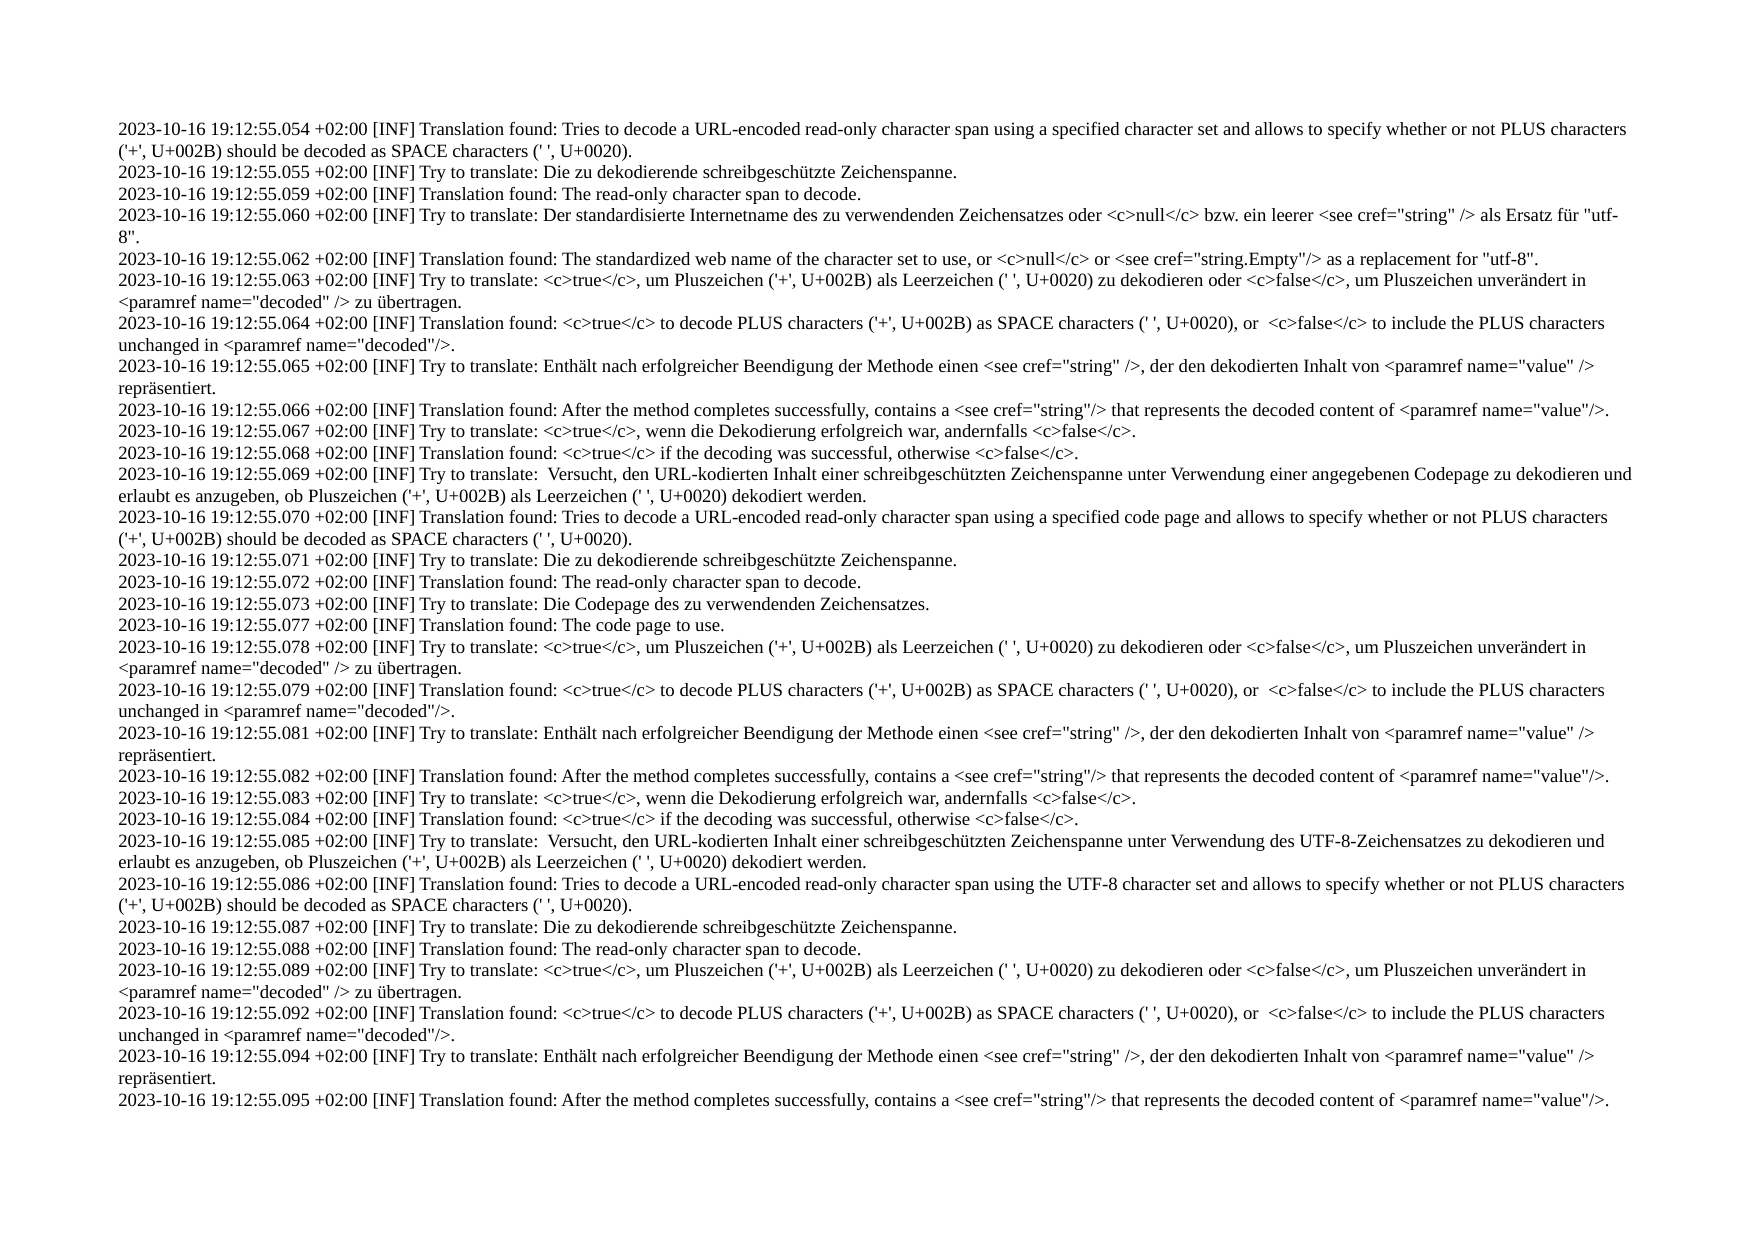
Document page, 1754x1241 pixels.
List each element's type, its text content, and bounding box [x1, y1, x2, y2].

text 2023-10-16 19:12:55.063 +02:00 [INF] Try to translate: <c>true</c>, um Pluszeichen ('+', U+002B) als Leerzeichen (' ', U+0020) zu dekodieren oder <c>false</c>, um Pluszeichen unverändert in <paramref name="decoded" /> zu übertragen. [118, 269, 1636, 312]
text 2023-10-16 19:12:55.081 +02:00 [INF] Try to translate: Enthält nach erfolgreicher Beendigung der Methode einen <see cref="string" />, der den dekodierten Inhalt von <paramref name="value" /> repräsentiert. [118, 722, 1636, 765]
text 2023-10-16 19:12:55.068 +02:00 [INF] Translation found: <c>true</c> if the decoding was successful, otherwise <c>false</c>. [118, 442, 1636, 463]
text 2023-10-16 19:12:55.085 +02:00 [INF] Try to translate: Versucht, den URL-kodierten Inhalt einer schreibgeschützten Zeichenspanne unter Verwendung des UTF-8-Zeichensatzes zu dekodieren und erlaubt es anzugeben, ob Pluszeichen ('+', U+002B) als Leerzeichen (' ', U+0020) dekodiert werden. [118, 830, 1636, 873]
text 2023-10-16 19:12:55.073 +02:00 [INF] Try to translate: Die Codepage des zu verwendenden Zeichensatzes. [118, 592, 1636, 614]
text 2023-10-16 19:12:55.089 +02:00 [INF] Try to translate: <c>true</c>, um Pluszeichen ('+', U+002B) als Leerzeichen (' ', U+0020) zu dekodieren oder <c>false</c>, um Pluszeichen unverändert in <paramref name="decoded" /> zu übertragen. [118, 959, 1636, 1002]
text 2023-10-16 19:12:55.083 +02:00 [INF] Try to translate: <c>true</c>, wenn die Dekodierung erfolgreich war, andernfalls <c>false</c>. [118, 787, 1636, 808]
text 2023-10-16 19:12:55.060 +02:00 [INF] Try to translate: Der standardisierte Internetname des zu verwendenden Zeichensatzes oder <c>null</c> bzw. ein leerer <see cref="string" /> als Ersatz für "utf-8". [118, 204, 1636, 247]
text 2023-10-16 19:12:55.062 +02:00 [INF] Translation found: The standardized web name of the character set to use, or <c>null</c> or <see cref="string.Empty"/> as a replacement for "utf-8". [118, 247, 1636, 269]
text 2023-10-16 19:12:55.094 +02:00 [INF] Try to translate: Enthält nach erfolgreicher Beendigung der Methode einen <see cref="string" />, der den dekodierten Inhalt von <paramref name="value" /> repräsentiert. [118, 1045, 1636, 1088]
text 2023-10-16 19:12:55.054 +02:00 [INF] Translation found: Tries to decode a URL-encoded read-only character span using a specified character set and allows to specify whether or not PLUS characters ('+', U+002B) should be decoded as SPACE characters (' ', U+0020). [118, 118, 1636, 161]
text 2023-10-16 19:12:55.072 +02:00 [INF] Translation found: The read-only character span to decode. [118, 571, 1636, 592]
text 2023-10-16 19:12:55.064 +02:00 [INF] Translation found: <c>true</c> to decode PLUS characters ('+', U+002B) as SPACE characters (' ', U+0020), or <c>false</c> to include the PLUS characters unchanged in <paramref name="decoded"/>. [118, 312, 1636, 355]
text 2023-10-16 19:12:55.065 +02:00 [INF] Try to translate: Enthält nach erfolgreicher Beendigung der Methode einen <see cref="string" />, der den dekodierten Inhalt von <paramref name="value" /> repräsentiert. [118, 355, 1636, 398]
text 2023-10-16 19:12:55.087 +02:00 [INF] Try to translate: Die zu dekodierende schreibgeschützte Zeichenspanne. [118, 916, 1636, 937]
text 2023-10-16 19:12:55.066 +02:00 [INF] Translation found: After the method completes successfully, contains a <see cref="string"/> that represents the decoded content of <paramref name="value"/>. [118, 398, 1636, 420]
text 2023-10-16 19:12:55.082 +02:00 [INF] Translation found: After the method completes successfully, contains a <see cref="string"/> that represents the decoded content of <paramref name="value"/>. [118, 765, 1636, 787]
text 2023-10-16 19:12:55.067 +02:00 [INF] Try to translate: <c>true</c>, wenn die Dekodierung erfolgreich war, andernfalls <c>false</c>. [118, 420, 1636, 442]
text 2023-10-16 19:12:55.095 +02:00 [INF] Translation found: After the method completes successfully, contains a <see cref="string"/> that represents the decoded content of <paramref name="value"/>. [118, 1088, 1636, 1110]
text 2023-10-16 19:12:55.071 +02:00 [INF] Try to translate: Die zu dekodierende schreibgeschützte Zeichenspanne. [118, 549, 1636, 571]
text 2023-10-16 19:12:55.084 +02:00 [INF] Translation found: <c>true</c> if the decoding was successful, otherwise <c>false</c>. [118, 808, 1636, 830]
text 2023-10-16 19:12:55.078 +02:00 [INF] Try to translate: <c>true</c>, um Pluszeichen ('+', U+002B) als Leerzeichen (' ', U+0020) zu dekodieren oder <c>false</c>, um Pluszeichen unverändert in <paramref name="decoded" /> zu übertragen. [118, 636, 1636, 679]
text 2023-10-16 19:12:55.070 +02:00 [INF] Translation found: Tries to decode a URL-encoded read-only character span using a specified code page and allows to specify whether or not PLUS characters ('+', U+002B) should be decoded as SPACE characters (' ', U+0020). [118, 506, 1636, 549]
text 2023-10-16 19:12:55.069 +02:00 [INF] Try to translate: Versucht, den URL-kodierten Inhalt einer schreibgeschützten Zeichenspanne unter Verwendung einer angegebenen Codepage zu dekodieren und erlaubt es anzugeben, ob Pluszeichen ('+', U+002B) als Leerzeichen (' ', U+0020) dekodiert werden. [118, 463, 1636, 506]
text 2023-10-16 19:12:55.055 +02:00 [INF] Try to translate: Die zu dekodierende schreibgeschützte Zeichenspanne. [118, 161, 1636, 183]
text 2023-10-16 19:12:55.088 +02:00 [INF] Translation found: The read-only character span to decode. [118, 937, 1636, 959]
text 2023-10-16 19:12:55.092 +02:00 [INF] Translation found: <c>true</c> to decode PLUS characters ('+', U+002B) as SPACE characters (' ', U+0020), or <c>false</c> to include the PLUS characters unchanged in <paramref name="decoded"/>. [118, 1002, 1636, 1045]
text 2023-10-16 19:12:55.059 +02:00 [INF] Translation found: The read-only character span to decode. [118, 183, 1636, 204]
text 2023-10-16 19:12:55.079 +02:00 [INF] Translation found: <c>true</c> to decode PLUS characters ('+', U+002B) as SPACE characters (' ', U+0020), or <c>false</c> to include the PLUS characters unchanged in <paramref name="decoded"/>. [118, 679, 1636, 722]
text 2023-10-16 19:12:55.077 +02:00 [INF] Translation found: The code page to use. [118, 614, 1636, 636]
text 2023-10-16 19:12:55.086 +02:00 [INF] Translation found: Tries to decode a URL-encoded read-only character span using the UTF-8 character set and allows to specify whether or not PLUS characters ('+', U+002B) should be decoded as SPACE characters (' ', U+0020). [118, 873, 1636, 916]
